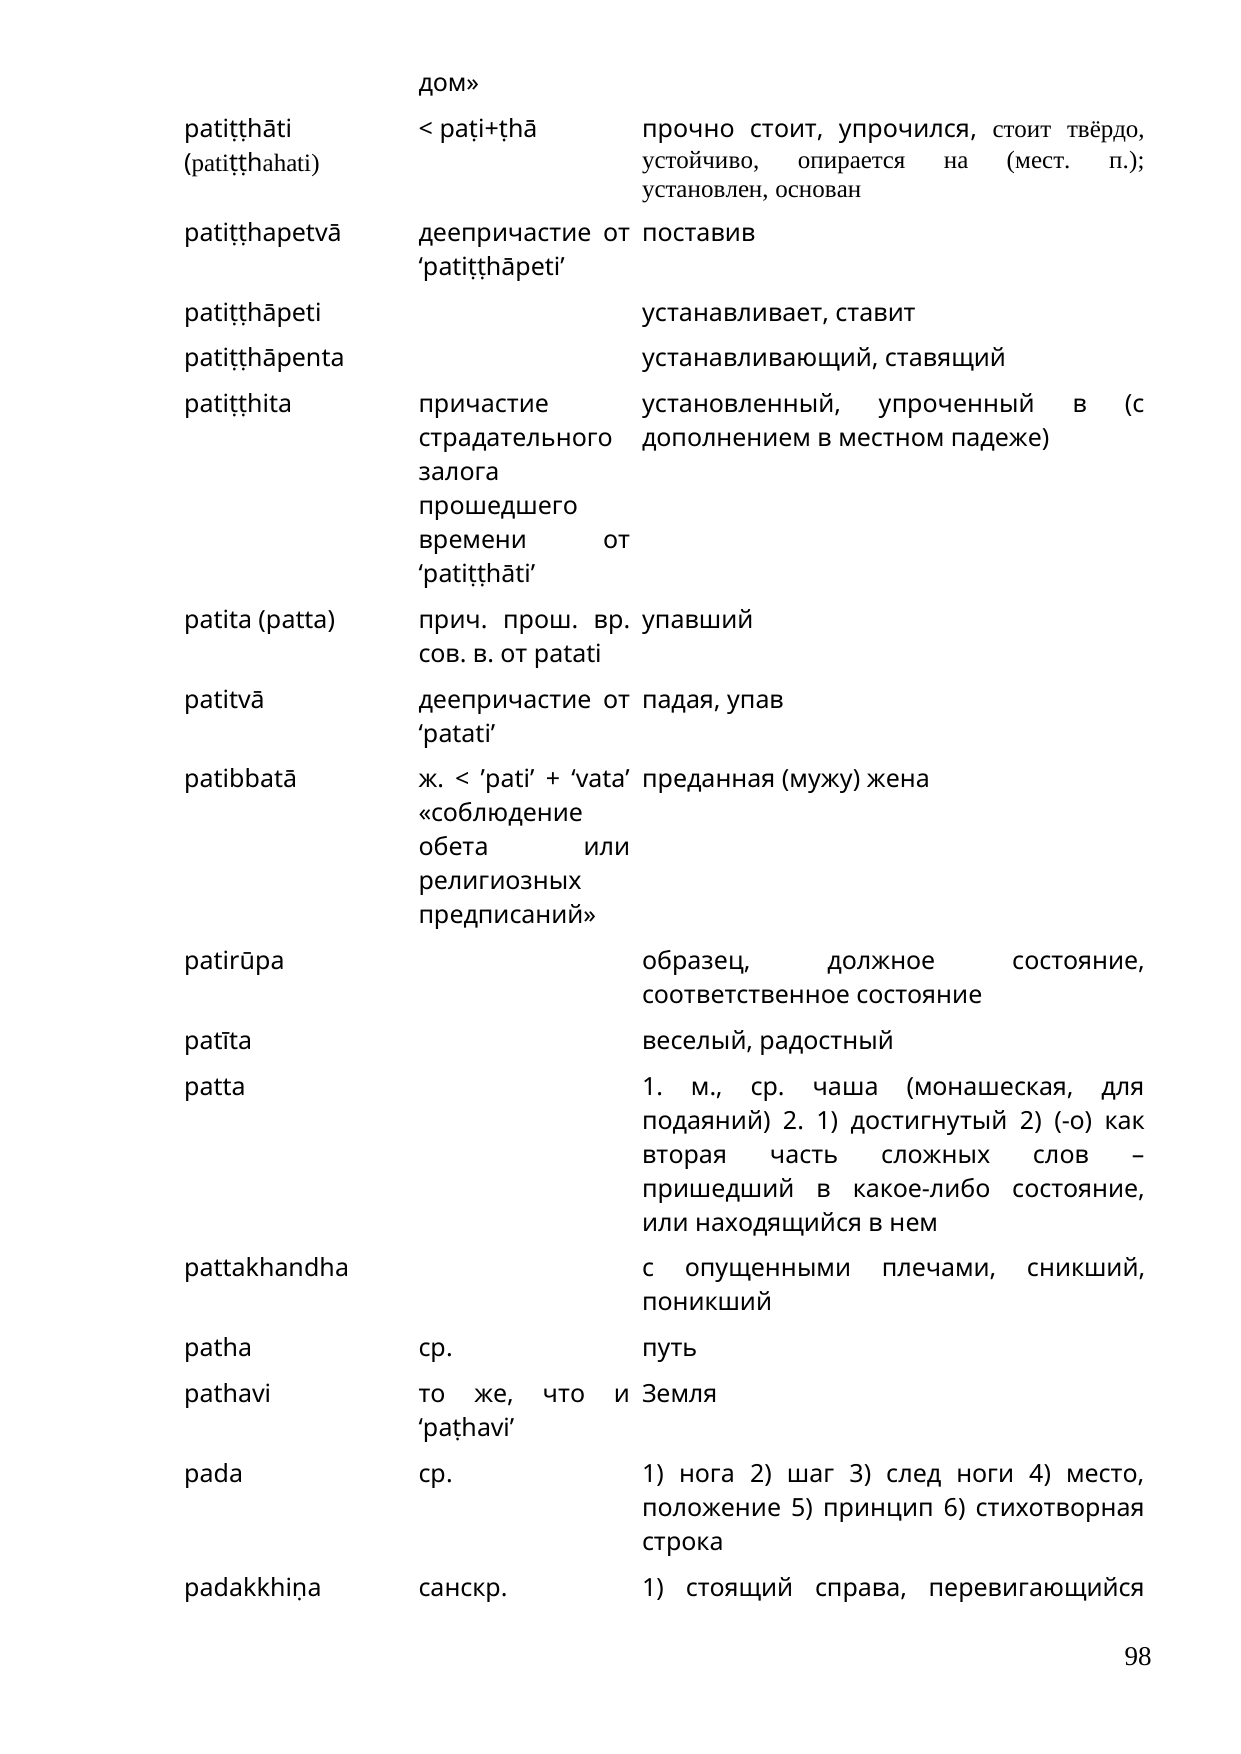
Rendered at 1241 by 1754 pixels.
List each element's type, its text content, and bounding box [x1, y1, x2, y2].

table_cell < paṭi+ṭhā [412, 105, 636, 209]
table_cell patiṭṭhāti (patiṭṭhahati) [178, 105, 412, 209]
table_cell [178, 59, 412, 105]
table_cell 1) нога 2) шаг 3) след ноги 4) место, положение 5) принцип 6) стихотворная строка [636, 1450, 1151, 1564]
table_cell [412, 1245, 636, 1324]
table_cell [412, 1063, 636, 1244]
table_cell санскр. [412, 1564, 636, 1609]
table_cell [412, 289, 636, 334]
table_cell падая, упав [636, 676, 1151, 756]
table_cell причастие страдательного залога прошедшего времени от ‘patiṭṭhāti’ [412, 380, 636, 596]
table_cell pathavi [178, 1370, 412, 1450]
table_cell pattakhandha [178, 1245, 412, 1324]
table_cell patirūpa [178, 937, 412, 1017]
table_cell patiṭṭhapetvā [178, 209, 412, 289]
table_cell patibbatā [178, 756, 412, 937]
table_cell веселый, радостный [636, 1017, 1151, 1063]
table_cell дом» [412, 59, 636, 105]
table_cell ж. < ’pati’ + ‘vata’ «соблюдение обета или религиозных предписаний» [412, 756, 636, 937]
table_cell прич. прош. вр. сов. в. от patati [412, 596, 636, 676]
table_cell ср. [412, 1450, 636, 1564]
table_cell 1. м., ср. чаша (монашеская, для подаяний) 2. 1) достигнутый 2) (-о) как вторая часть сложных слов – пришедший в какое-либо состояние, или находящийся в нем [636, 1063, 1151, 1244]
table_cell patitvā [178, 676, 412, 756]
table_cell Земля [636, 1370, 1151, 1450]
table_cell [412, 937, 636, 1017]
table_cell patīta [178, 1017, 412, 1063]
table_cell устанавливает, ставит [636, 289, 1151, 334]
table_cell patha [178, 1324, 412, 1370]
table_cell деепричастие от ‘patati’ [412, 676, 636, 756]
table_cell поставив [636, 209, 1151, 289]
table_cell patiṭṭhāpenta [178, 335, 412, 380]
table_cell patiṭṭhāpeti [178, 289, 412, 334]
table_cell упавший [636, 596, 1151, 676]
table_cell преданная (мужу) жена [636, 756, 1151, 937]
table_cell [412, 335, 636, 380]
table_cell [412, 1017, 636, 1063]
table_cell образец, должное состояние, соответственное состояние [636, 937, 1151, 1017]
table_cell pada [178, 1450, 412, 1564]
table_cell путь [636, 1324, 1151, 1370]
table_cell patta [178, 1063, 412, 1244]
table_cell деепричастие от ‘patiṭṭhāpeti’ [412, 209, 636, 289]
table_cell устанавливающий, ставящий [636, 335, 1151, 380]
table_cell 1) стоящий справа, перевигающийся [636, 1564, 1151, 1609]
table_cell прочно стоит, упрочился, стоит твёрдо, устойчиво, опирается на (мест. п.); установлен, основан [636, 105, 1151, 209]
table_cell ср. [412, 1324, 636, 1370]
table_cell с опущенными плечами, сникший, поникший [636, 1245, 1151, 1324]
table_cell patita (patta) [178, 596, 412, 676]
table_cell то же, что и ‘paṭhavi’ [412, 1370, 636, 1450]
table_cell patiṭṭhita [178, 380, 412, 596]
table_cell [636, 59, 1151, 105]
table_cell установленный, упроченный в (с дополнением в местном падеже) [636, 380, 1151, 596]
table_cell padakkhiṇa [178, 1564, 412, 1609]
